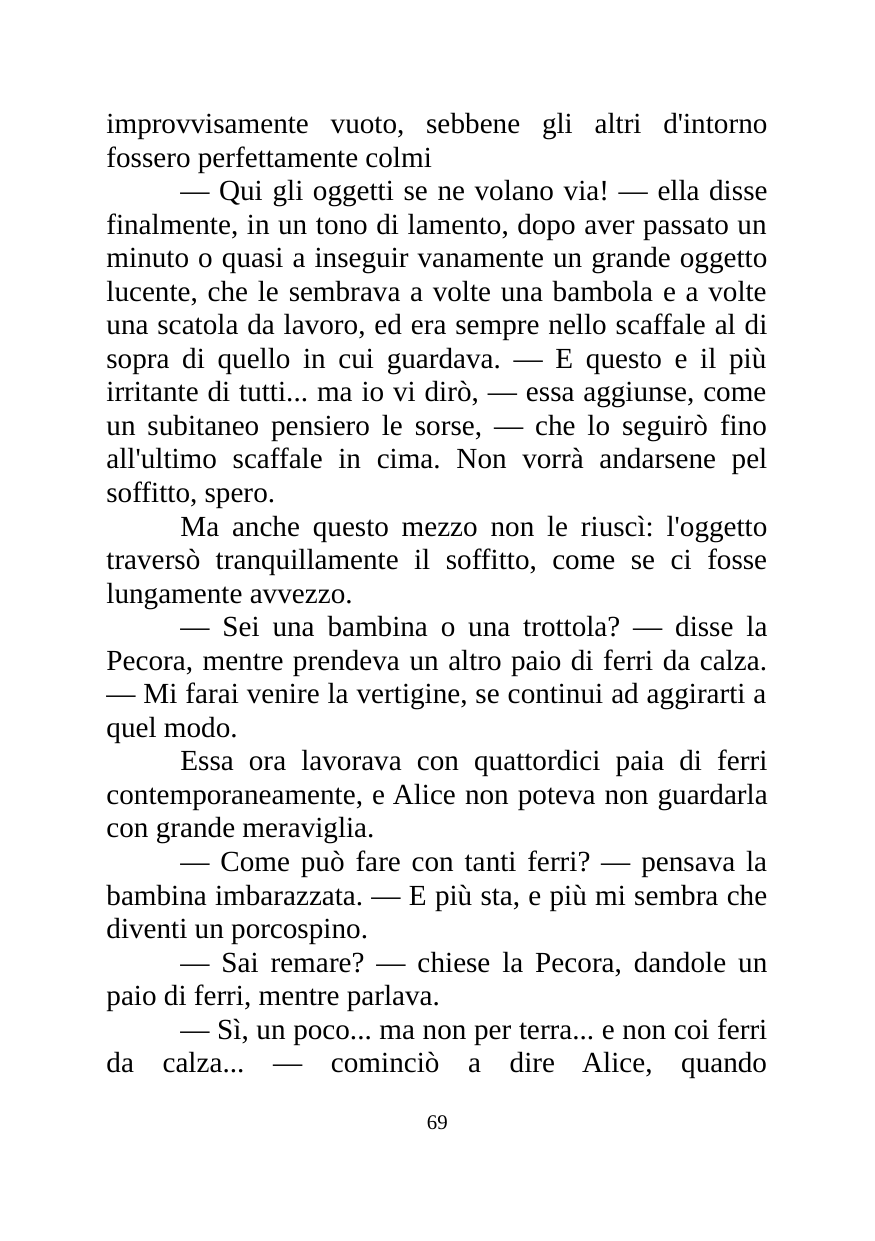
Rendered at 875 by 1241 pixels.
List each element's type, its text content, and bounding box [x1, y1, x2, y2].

text — Sì, un poco... ma non per terra... e non coi ferri da calza... — cominciò a dire Alice, quando [106, 1012, 768, 1079]
text improvvisamente vuoto, sebbene gli altri d'intorno fossero perfettamente colmi [106, 106, 768, 173]
text Ma anche questo mezzo non le riuscì: l'oggetto traversò tranquillamente il soffitto, come se ci fosse lungamente avvezzo. [106, 509, 768, 609]
text — Sai remare? — chiese la Pecora, dandole un paio di ferri, mentre parlava. [106, 945, 768, 1012]
text — Come può fare con tanti ferri? — pensava la bambina imbarazzata. — E più sta, e più mi sembra che diventi un porcospino. [106, 844, 768, 945]
text — Qui gli oggetti se ne volano via! — ella disse finalmente, in un tono di lamento, dopo aver passato un minuto o quasi a inseguir vanamente un grande oggetto lucente, che le sembrava a volte una bambola e a volte una scatola da lavoro, ed era sempre nello scaffale al di sopra di quello in cui guardava. — E questo e il più irritante di tutti... ma io vi dirò, — essa aggiunse, come un subitaneo pensiero le sorse, — che lo seguirò fino all'ultimo scaffale in cima. Non vorrà andarsene pel soffitto, spero. [106, 173, 768, 509]
text Essa ora lavorava con quattordici paia di ferri contemporaneamente, e Alice non poteva non guardarla con grande meraviglia. [106, 743, 768, 844]
text — Sei una bambina o una trottola? — disse la Pecora, mentre prendeva un altro paio di ferri da calza. — Mi farai venire la vertigine, se continui ad aggirarti a quel modo. [106, 609, 768, 743]
